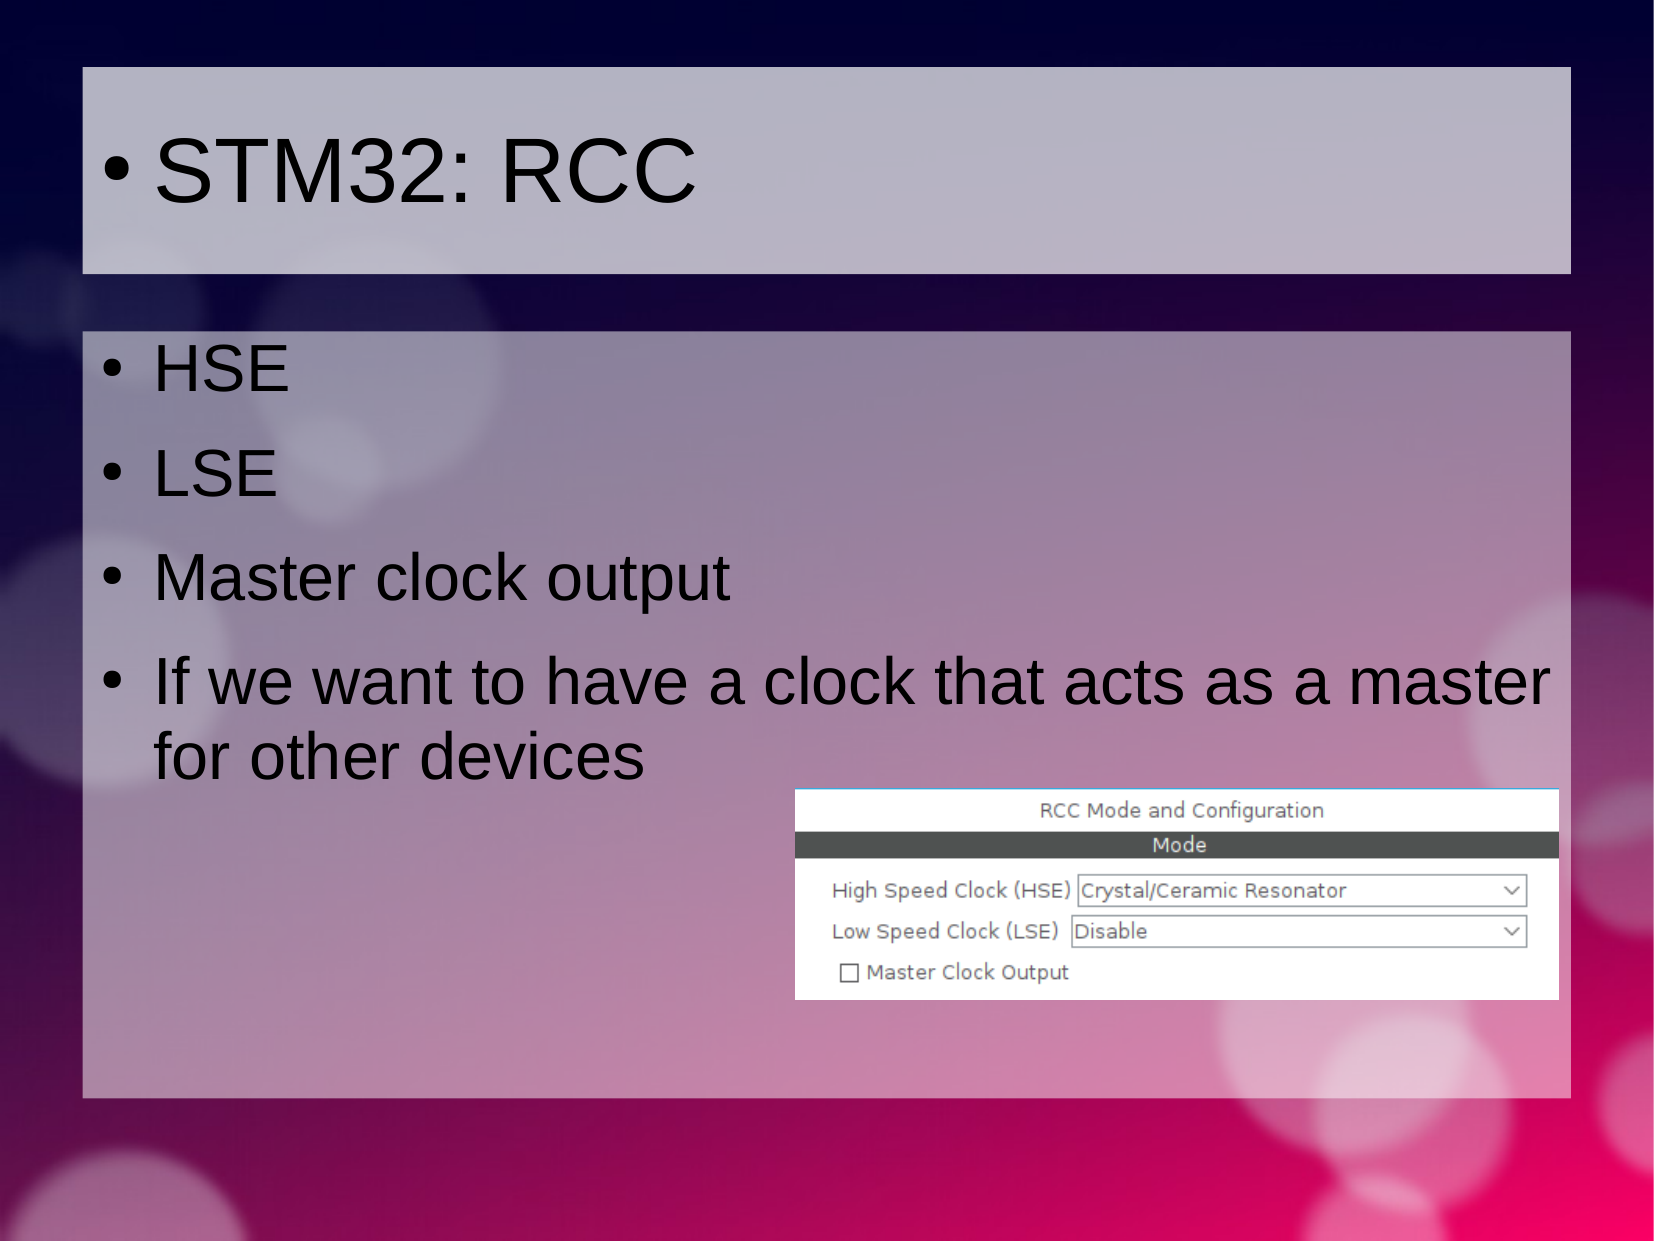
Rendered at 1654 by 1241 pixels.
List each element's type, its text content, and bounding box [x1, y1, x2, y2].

title STM32: RCC [82, 67, 1571, 275]
list HSE LSE Master clock output If we want to have a clock that acts as a master for other devices [82, 331, 1571, 1099]
picture [0, 0, 1654, 1241]
